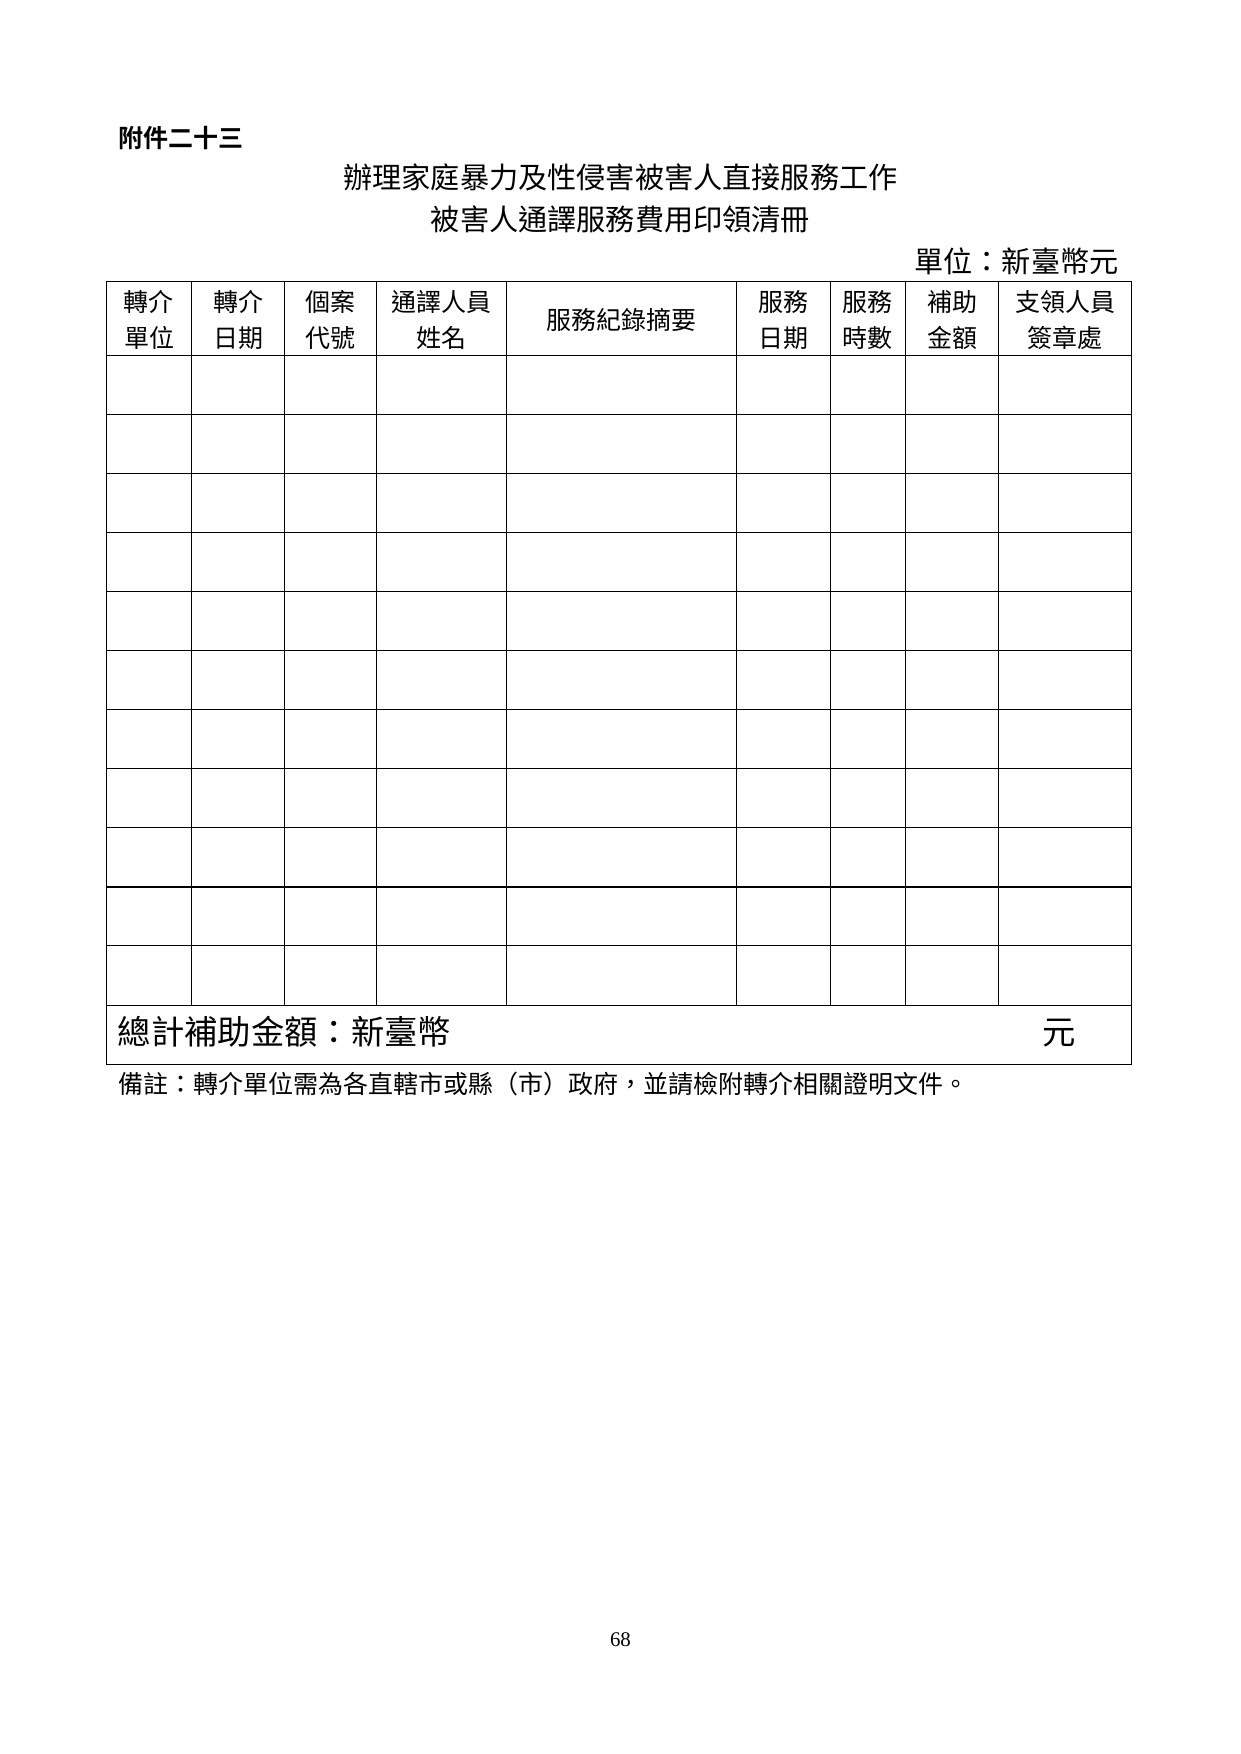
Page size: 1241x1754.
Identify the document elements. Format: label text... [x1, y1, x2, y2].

table_cell [831, 415, 905, 473]
table_cell [285, 592, 376, 650]
text 附件二十三 [118, 118, 1122, 154]
table_cell [831, 710, 905, 768]
table_cell [906, 769, 998, 827]
table_cell [192, 651, 284, 709]
table_cell [507, 415, 736, 473]
table_cell [999, 828, 1131, 886]
table_cell [377, 356, 506, 414]
table_cell [285, 710, 376, 768]
table_cell [737, 533, 830, 591]
table_cell [377, 651, 506, 709]
table_header 服務時數 [831, 282, 905, 355]
table_header 轉介日期 [192, 282, 284, 355]
table_cell [906, 592, 998, 650]
table_cell [285, 828, 376, 886]
table_cell [285, 769, 376, 827]
table_cell [737, 946, 830, 1004]
table_cell [285, 651, 376, 709]
table_cell [737, 356, 830, 414]
table_cell [107, 710, 191, 768]
table_cell [192, 710, 284, 768]
table_cell [377, 592, 506, 650]
table_cell [285, 946, 376, 1004]
table_cell [831, 592, 905, 650]
table_cell [507, 828, 736, 886]
table_cell [192, 888, 284, 945]
table_cell [831, 828, 905, 886]
table_cell [507, 769, 736, 827]
text 被害人通譯服務費用印領清冊 [118, 197, 1122, 239]
table_cell [831, 533, 905, 591]
table_cell [507, 533, 736, 591]
table_cell [107, 592, 191, 650]
table_cell [999, 888, 1131, 945]
table_cell [107, 415, 191, 473]
table_cell [507, 651, 736, 709]
table_cell [107, 888, 191, 945]
table_cell [507, 356, 736, 414]
table_cell [737, 828, 830, 886]
table_cell [999, 415, 1131, 473]
table_cell [285, 415, 376, 473]
table_header 服務日期 [737, 282, 830, 355]
table_cell [377, 828, 506, 886]
table_cell [906, 828, 998, 886]
table_cell [906, 356, 998, 414]
table_cell [507, 474, 736, 532]
table_cell [999, 710, 1131, 768]
table_cell [192, 415, 284, 473]
table_cell [831, 946, 905, 1004]
table_header 補助金額 [906, 282, 998, 355]
table_cell 總計補助金額：新臺幣 元 [107, 1006, 1131, 1063]
text 辦理家庭暴力及性侵害被害人直接服務工作 [118, 154, 1122, 197]
table_cell [192, 769, 284, 827]
table_cell [999, 474, 1131, 532]
table_cell [285, 356, 376, 414]
table_header 個案代號 [285, 282, 376, 355]
table_cell [107, 828, 191, 886]
table_cell [737, 415, 830, 473]
text 備註：轉介單位需為各直轄市或縣（市）政府，並請檢附轉介相關證明文件。 [118, 1065, 1122, 1101]
table_header 服務紀錄摘要 [507, 282, 736, 355]
table_cell [737, 710, 830, 768]
table_cell [377, 769, 506, 827]
table_cell [192, 592, 284, 650]
table_cell [831, 888, 905, 945]
table_cell [831, 474, 905, 532]
table_cell [192, 356, 284, 414]
table_cell [999, 651, 1131, 709]
table_cell [906, 415, 998, 473]
table_cell [906, 533, 998, 591]
table_cell [107, 474, 191, 532]
table_cell [999, 592, 1131, 650]
table_cell [999, 356, 1131, 414]
table_cell [906, 946, 998, 1004]
table_cell [377, 888, 506, 945]
table_cell [507, 888, 736, 945]
table_cell [906, 651, 998, 709]
table_cell [107, 946, 191, 1004]
table_cell [507, 710, 736, 768]
table_cell [831, 356, 905, 414]
table_cell [906, 710, 998, 768]
table_cell [192, 533, 284, 591]
table_cell [285, 533, 376, 591]
table_cell [906, 474, 998, 532]
table_cell [192, 946, 284, 1004]
table_cell [507, 592, 736, 650]
table_cell [737, 592, 830, 650]
table_cell [999, 769, 1131, 827]
table_header 支領人員簽章處 [999, 282, 1131, 355]
table_cell [107, 533, 191, 591]
table_cell [737, 651, 830, 709]
table_cell [107, 356, 191, 414]
table_cell [377, 946, 506, 1004]
table_cell [377, 533, 506, 591]
text 單位：新臺幣元 [118, 239, 1118, 281]
table_cell [737, 474, 830, 532]
table_cell [377, 710, 506, 768]
table_cell [507, 946, 736, 1004]
table_cell [737, 888, 830, 945]
table_cell [737, 769, 830, 827]
table_cell [107, 769, 191, 827]
table_cell [831, 769, 905, 827]
table_cell [377, 474, 506, 532]
table_cell [999, 533, 1131, 591]
table_header 通譯人員姓名 [377, 282, 506, 355]
table_cell [192, 828, 284, 886]
table_cell [285, 474, 376, 532]
table_header 轉介單位 [107, 282, 191, 355]
table_cell [377, 415, 506, 473]
table_cell [285, 888, 376, 945]
table_cell [831, 651, 905, 709]
table_cell [999, 946, 1131, 1004]
table_cell [107, 651, 191, 709]
table_cell [906, 888, 998, 945]
table_cell [192, 474, 284, 532]
